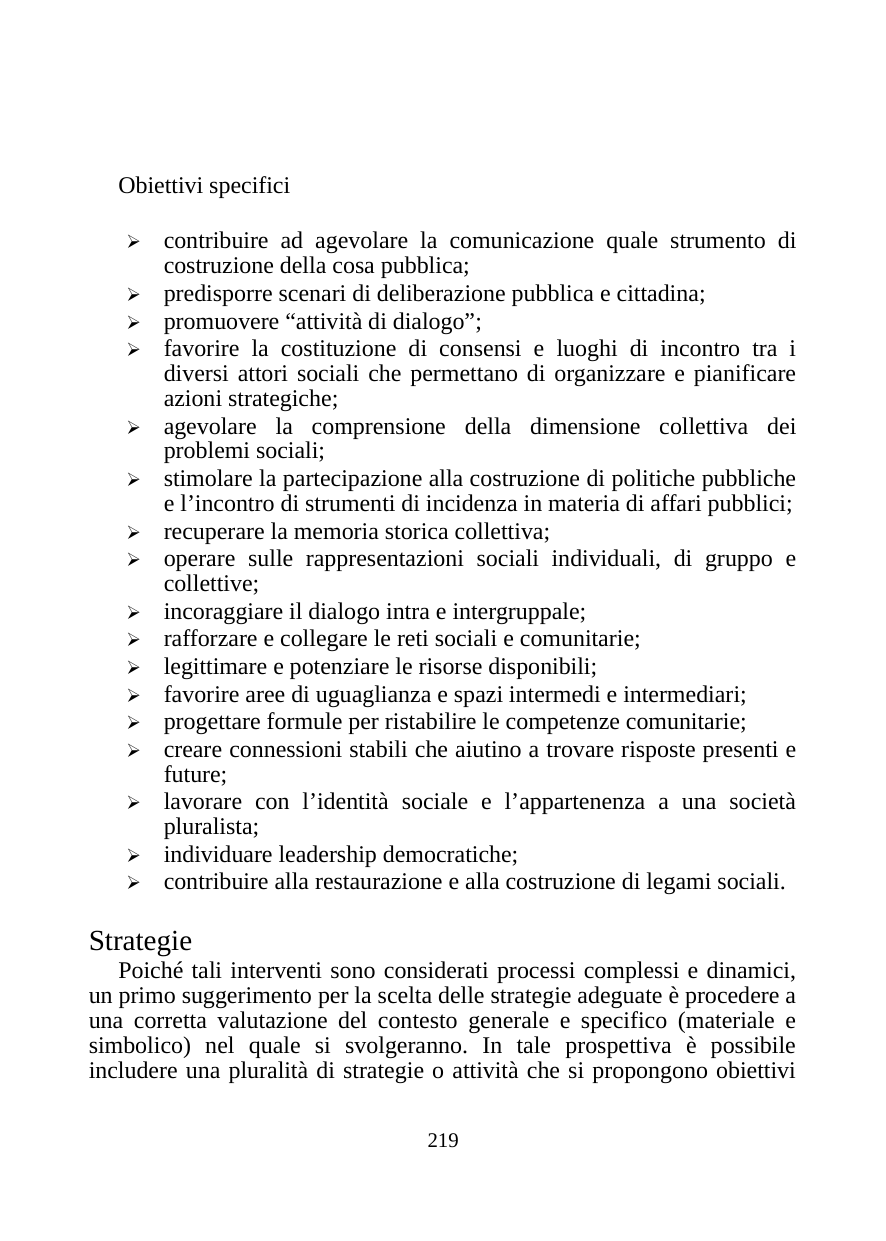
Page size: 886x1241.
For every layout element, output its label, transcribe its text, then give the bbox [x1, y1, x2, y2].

text Obiettivi specifici [88, 171, 797, 199]
list predisporre scenari di deliberazione pubblica e cittadina; [126, 279, 797, 307]
list stimolare la partecipazione alla costruzione di politiche pubbliche e l’incontro di strumenti di incidenza in materia di affari pubblici; [126, 464, 797, 517]
list individuare leadership democratiche; [126, 840, 797, 867]
list favorire aree di uguaglianza e spazi intermedi e intermediari; [126, 679, 797, 707]
list incoraggiare il dialogo intra e intergruppale; [126, 597, 797, 624]
list progettare formule per ristabilire le competenze comunitarie; [126, 707, 797, 735]
list lavorare con l’identità sociale e l’appartenenza a una società pluralista; [126, 787, 797, 840]
list promuovere “attività di dialogo”; [126, 307, 797, 334]
list contribuire alla restaurazione e alla costruzione di legami sociali. [126, 867, 797, 895]
text Poiché tali interventi sono considerati processi complessi e dinamici, un primo suggerimento per la scelta delle strategie adeguate è procedere a una corretta valutazione del contesto generale e specifico (materiale e simbolico) nel quale si svolgeranno. In tale prospettiva è possibile includere una pluralità di strategie o attività che si propongono obiettivi [88, 956, 797, 1083]
list rafforzare e collegare le reti sociali e comunitarie; [126, 624, 797, 652]
list contribuire ad agevolare la comunicazione quale strumento di costruzione della cosa pubblica; [126, 227, 797, 279]
list legittimare e potenziare le risorse disponibili; [126, 652, 797, 679]
list operare sulle rappresentazioni sociali individuali, di gruppo e collettive; [126, 544, 797, 597]
list creare connessioni stabili che aiutino a trovare risposte presenti e future; [126, 735, 797, 787]
list favorire la costituzione di consensi e luoghi di incontro tra i diversi attori sociali che permettano di organizzare e pianificare azioni strategiche; [126, 334, 797, 412]
list agevolare la comprensione della dimensione collettiva dei problemi sociali; [126, 412, 797, 464]
text Strategie [88, 923, 797, 956]
list recuperare la memoria storica collettiva; [126, 517, 797, 544]
